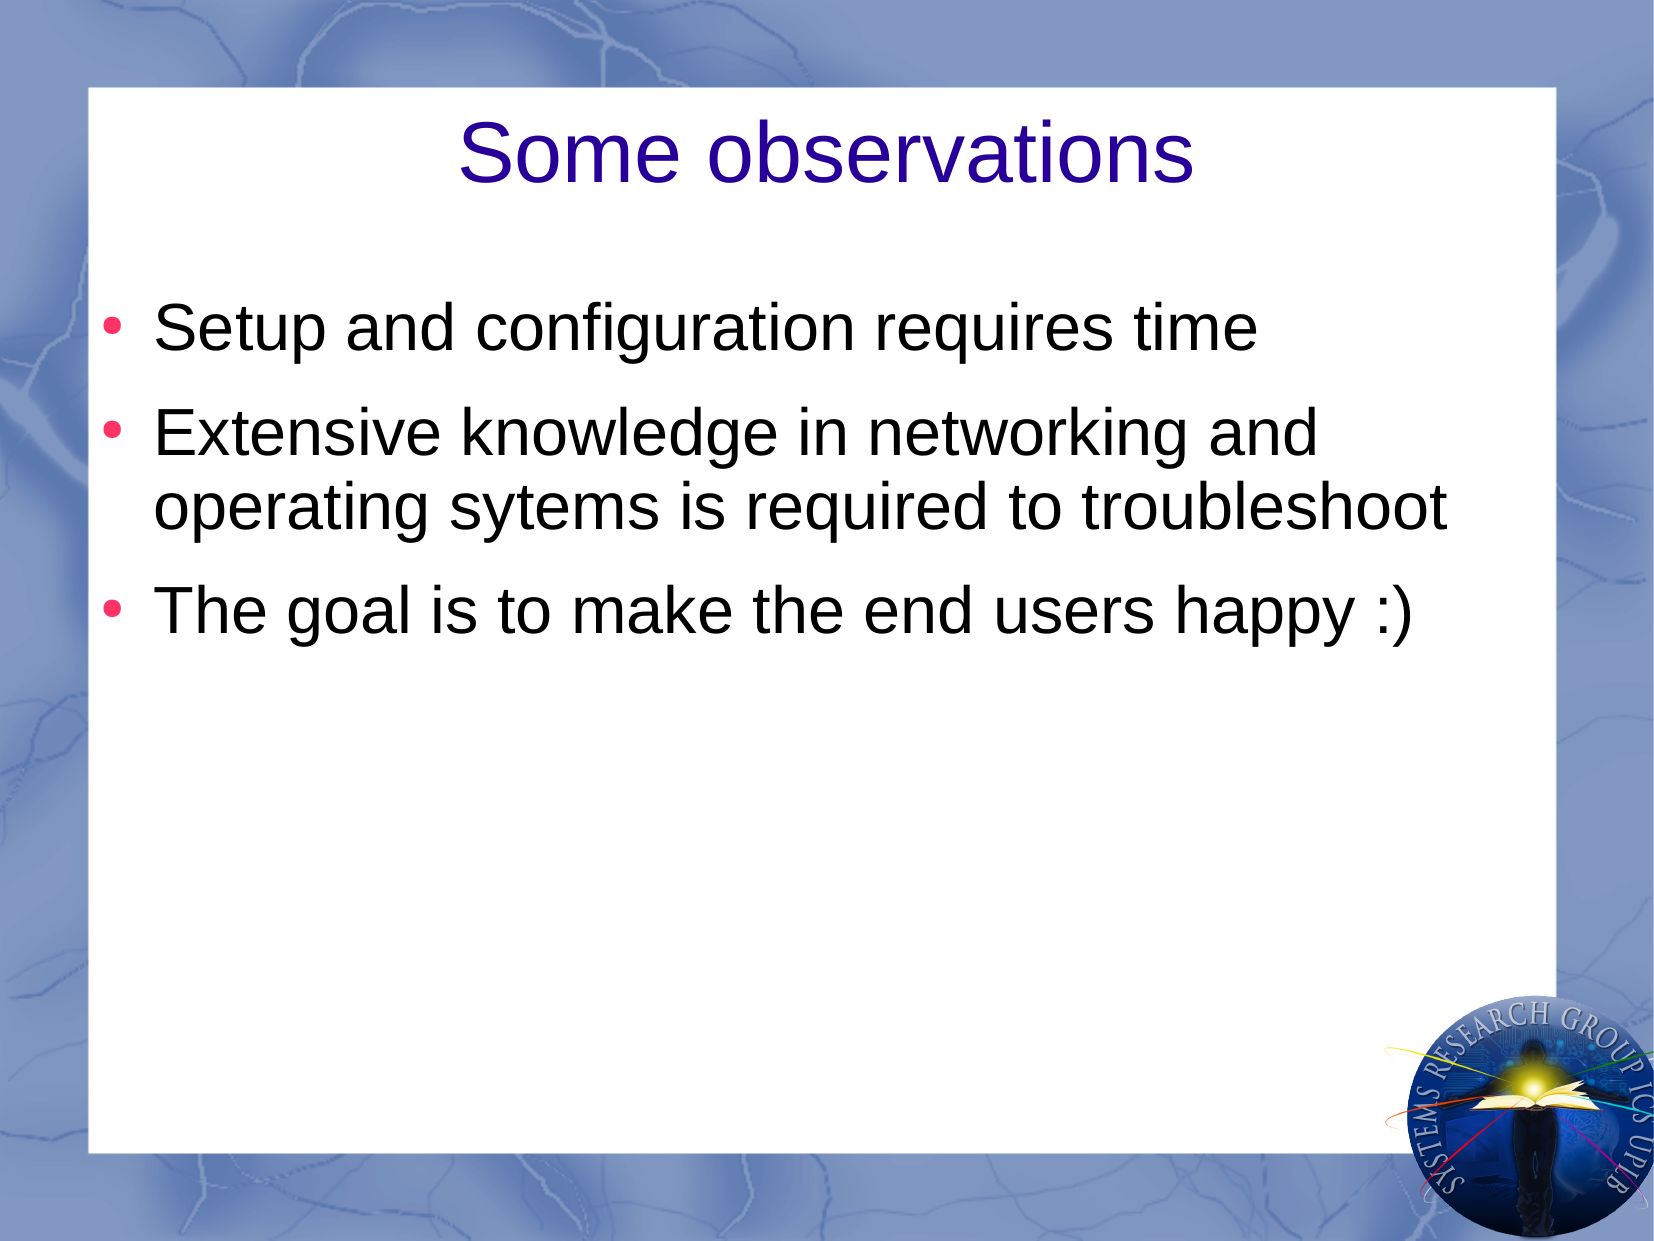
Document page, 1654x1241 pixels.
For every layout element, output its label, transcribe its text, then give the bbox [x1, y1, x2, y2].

picture [0, 0, 1654, 1241]
list Setup and configuration requires time Extensive knowledge in networking and operating sytems is required to troubleshoot The goal is to make the end users happy :) [82, 290, 1538, 995]
title Some observations [82, 49, 1571, 257]
